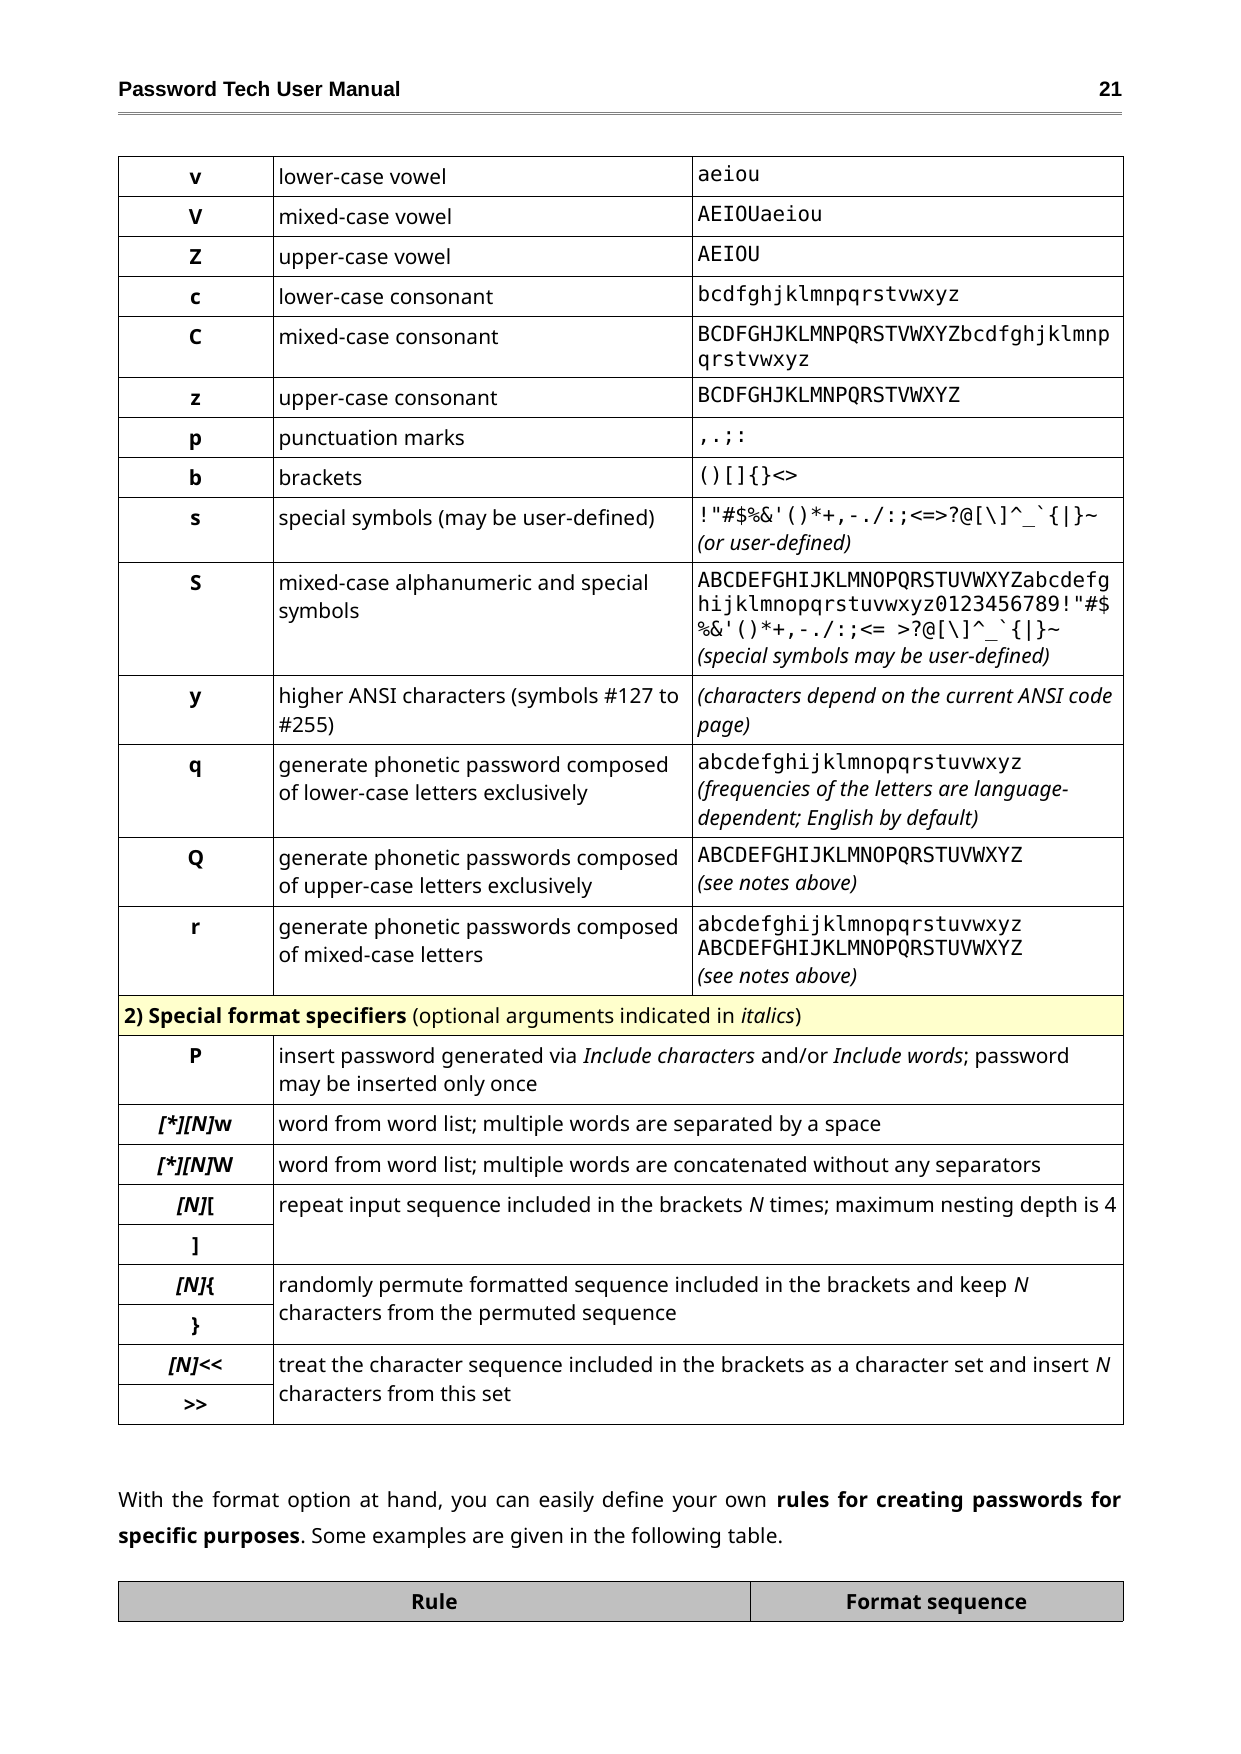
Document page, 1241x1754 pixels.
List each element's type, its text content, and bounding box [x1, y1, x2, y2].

table_cell >> [119, 1385, 273, 1424]
table_cell punctuation marks [274, 418, 692, 457]
table_cell repeat input sequence included in the brackets N times; maximum nesting depth is 4 [274, 1185, 1123, 1264]
table_cell upper-case vowel [274, 237, 692, 276]
table_cell C [119, 317, 273, 377]
table_cell AEIOUaeiou [693, 197, 1123, 236]
table_cell mixed-case alphanumeric and special symbols [274, 563, 692, 675]
table_cell word from word list; multiple words are concatenated without any separators [274, 1145, 1123, 1184]
table_cell [N]{ [119, 1265, 273, 1304]
table_cell !"#$%&'()*+,-./:;<=>?@[\]^_`{|}~ (or user-defined) [693, 498, 1123, 562]
table_cell upper-case consonant [274, 378, 692, 417]
table_cell z [119, 378, 273, 417]
table_cell [N]<< [119, 1345, 273, 1384]
table_cell c [119, 277, 273, 316]
table_cell P [119, 1036, 273, 1103]
table_cell mixed-case consonant [274, 317, 692, 377]
table_cell [N][ [119, 1185, 273, 1224]
table_cell S [119, 563, 273, 675]
table_cell bcdfghjklmnpqrstvwxyz [693, 277, 1123, 316]
table_cell word from word list; multiple words are separated by a space [274, 1105, 1123, 1144]
table_cell V [119, 197, 273, 236]
table_cell higher ANSI characters (symbols #127 to #255) [274, 676, 692, 744]
table_cell brackets [274, 458, 692, 497]
table_cell treat the character sequence included in the brackets as a character set and insert N characters from this set [274, 1345, 1123, 1424]
table_cell aeiou [693, 157, 1123, 196]
table_cell v [119, 157, 273, 196]
table_cell generate phonetic passwords composed of mixed-case letters [274, 907, 692, 995]
table_cell mixed-case vowel [274, 197, 692, 236]
table_header Format sequence [751, 1582, 1123, 1621]
table_cell BCDFGHJKLMNPQRSTVWXYZ [693, 378, 1123, 417]
table_cell AEIOU [693, 237, 1123, 276]
table_cell [*][N]w [119, 1105, 273, 1144]
table_cell ABCDEFGHIJKLMNOPQRSTUVWXYZabcdefghijklmnopqrstuvwxyz0123456789!"#$%&'()*+,-./:;<= >?@[\]^_`{|}~ (special symbols may be user-defined) [693, 563, 1123, 675]
table_header Rule [119, 1582, 750, 1621]
table_cell r [119, 907, 273, 995]
table_cell ABCDEFGHIJKLMNOPQRSTUVWXYZ (see notes above) [693, 838, 1123, 906]
table_cell BCDFGHJKLMNPQRSTVWXYZbcdfghjklmnpqrstvwxyz [693, 317, 1123, 377]
table_cell [*][N]W [119, 1145, 273, 1184]
table_cell s [119, 498, 273, 562]
table_cell ()[]{}<> [693, 458, 1123, 497]
table_cell abcdefghijklmnopqrstuvwxyz (frequencies of the letters are language-dependent; English by default) [693, 745, 1123, 837]
text With the format option at hand, you can easily define your own rules for creating passwords for specific purposes. Some examples are given in the following table. [118, 1485, 1122, 1549]
table_cell 2) Special format specifiers (optional arguments indicated in italics) [119, 996, 1123, 1035]
table_cell generate phonetic password composed of lower-case letters exclusively [274, 745, 692, 837]
table_cell generate phonetic passwords composed of upper-case letters exclusively [274, 838, 692, 906]
table_cell insert password generated via Include characters and/or Include words; password may be inserted only once [274, 1036, 1123, 1103]
table_cell p [119, 418, 273, 457]
table_cell abcdefghijklmnopqrstuvwxyz ABCDEFGHIJKLMNOPQRSTUVWXYZ (see notes above) [693, 907, 1123, 995]
table_cell q [119, 745, 273, 837]
table_cell special symbols (may be user-defined) [274, 498, 692, 562]
table_cell lower-case consonant [274, 277, 692, 316]
table_cell ,.;: [693, 418, 1123, 457]
table_cell randomly permute formatted sequence included in the brackets and keep N characters from the permuted sequence [274, 1265, 1123, 1344]
table_cell b [119, 458, 273, 497]
table_cell } [119, 1305, 273, 1344]
table_cell Q [119, 838, 273, 906]
table_cell (characters depend on the current ANSI code page) [693, 676, 1123, 744]
table_cell y [119, 676, 273, 744]
table_cell lower-case vowel [274, 157, 692, 196]
table_cell Z [119, 237, 273, 276]
table_cell ] [119, 1225, 273, 1264]
